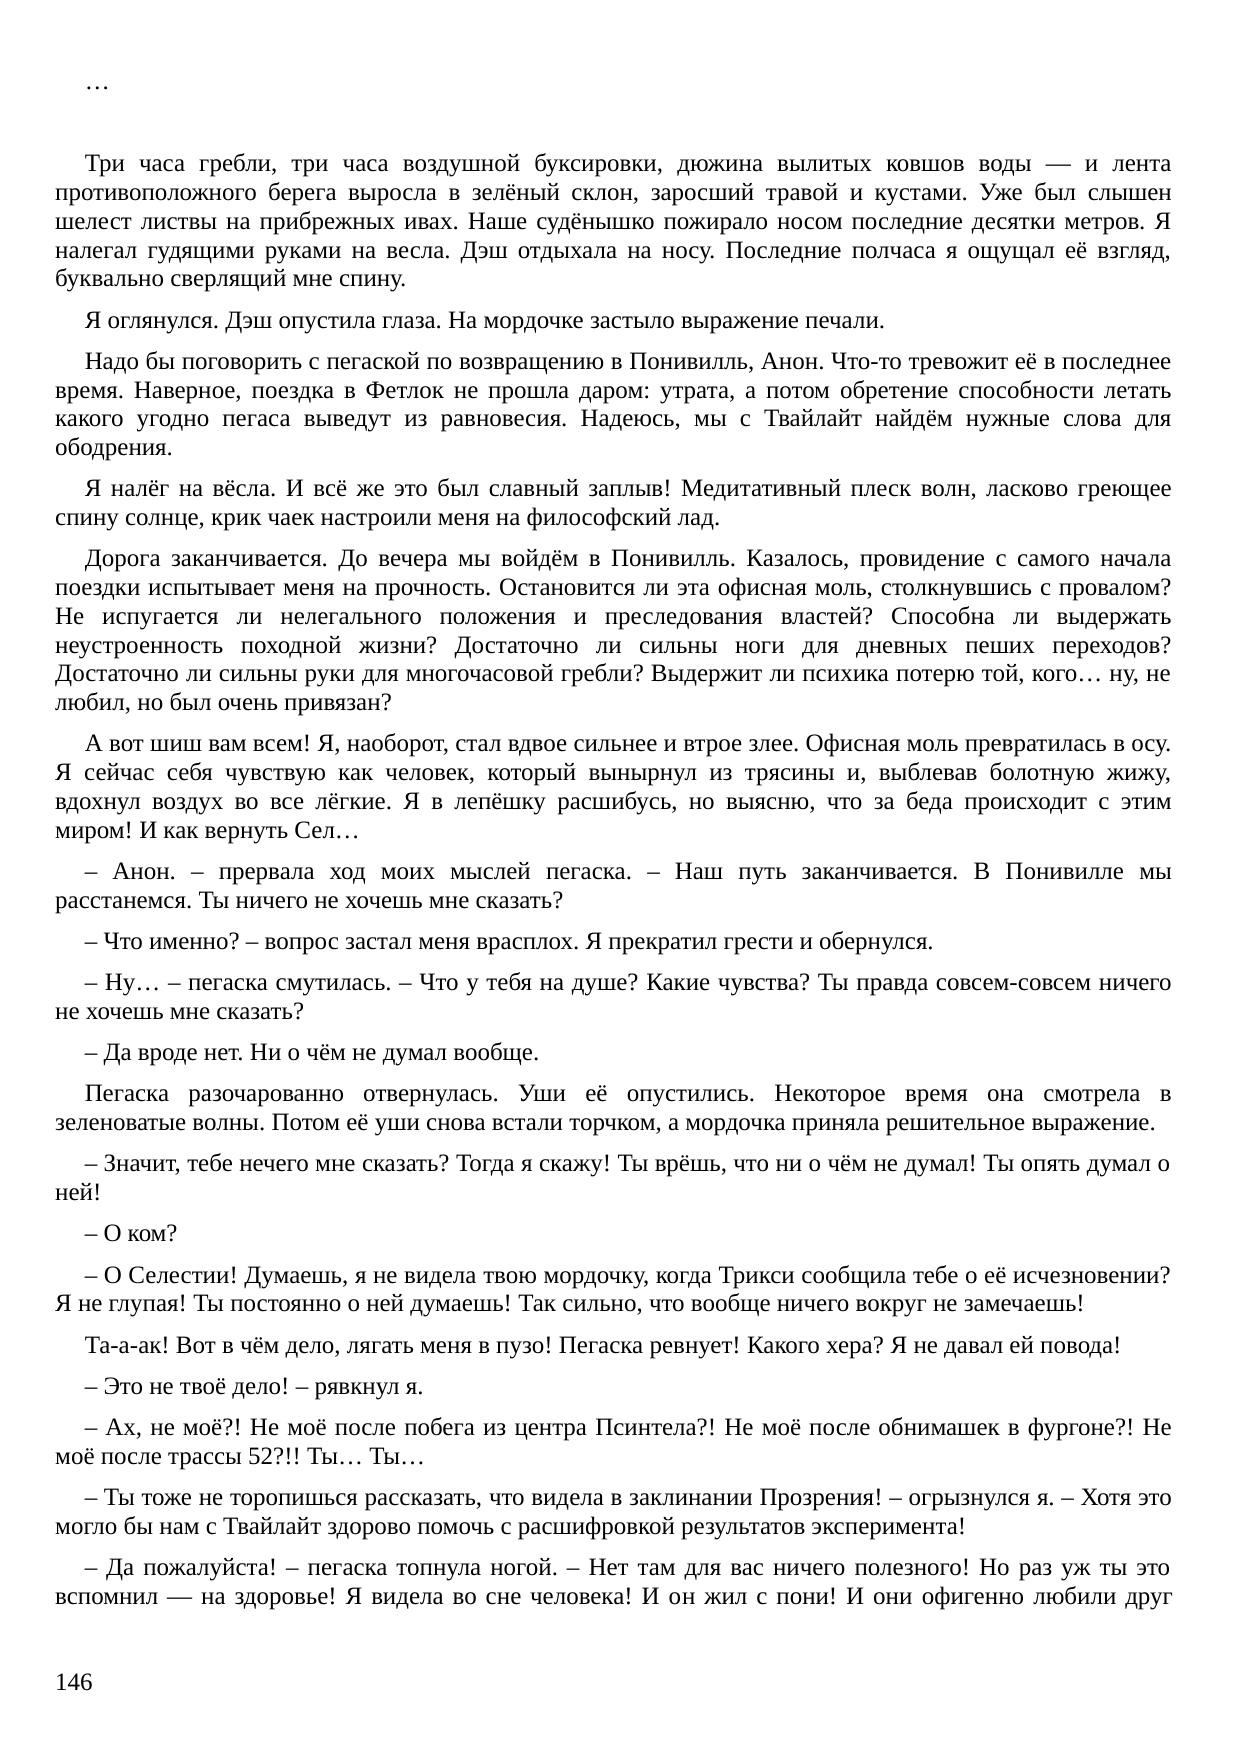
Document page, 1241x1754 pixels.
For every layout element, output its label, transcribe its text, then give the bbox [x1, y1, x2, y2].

text – О Селестии! Думаешь, я не видела твою мордочку, когда Трикси сообщила тебе о её исчезновении? Я не глупая! Ты постоянно о ней думаешь! Так сильно, что вообще ничего вокруг не замечаешь! [55, 1260, 1173, 1317]
text Я оглянулся. Дэш опустила глаза. На мордочке застыло выражение печали. [55, 305, 1173, 333]
text – Анон. – прервала ход моих мыслей пегаска. – Наш путь заканчивается. В Понивилле мы расстанемся. Ты ничего не хочешь мне сказать? [55, 856, 1173, 913]
text – О ком? [55, 1218, 1173, 1247]
text Три часа гребли, три часа воздушной буксировки, дюжина вылитых ковшов воды — и лента противоположного берега выросла в зелёный склон, заросший травой и кустами. Уже был слышен шелест листвы на прибрежных ивах. Наше судёнышко пожирало носом последние десятки метров. Я налегал гудящими руками на весла. Дэш отдыхала на носу. Последние полчаса я ощущал её взгляд, буквально сверлящий мне спину. [55, 148, 1173, 292]
text – Ты тоже не торопишься рассказать, что видела в заклинании Прозрения! – огрызнулся я. – Хотя это могло бы нам с Твайлайт здорово помочь с расшифровкой результатов эксперимента! [55, 1482, 1173, 1540]
text – Да пожалуйста! – пегаска топнула ногой. – Нет там для вас ничего полезного! Но раз уж ты это вспомнил — на здоровье! Я видела во сне человека! И он жил с пони! И они офигенно любили друг [55, 1552, 1173, 1610]
text Пегаска разочарованно отвернулась. Уши её опустились. Некоторое время она смотрела в зеленоватые волны. Потом её уши снова встали торчком, а мордочка приняла решительное выражение. [55, 1078, 1173, 1136]
text – Значит, тебе нечего мне сказать? Тогда я скажу! Ты врёшь, что ни о чём не думал! Ты опять думал о ней! [55, 1148, 1173, 1206]
text – Ах, не моё?! Не моё после побега из центра Псинтела?! Не моё после обнимашек в фургоне?! Не моё после трассы 52?!! Ты… Ты… [55, 1412, 1173, 1470]
text А вот шиш вам всем! Я, наоборот, стал вдвое сильнее и втрое злее. Офисная моль превратилась в осу. Я сейчас себя чувствую как человек, который вынырнул из трясины и, выблевав болотную жижу, вдохнул воздух во все лёгкие. Я в лепёшку расшибусь, но выясню, что за беда происходит с этим миром! И как вернуть Сел… [55, 728, 1173, 843]
text … [55, 66, 1173, 95]
text Я налёг на вёсла. И всё же это был славный заплыв! Медитативный плеск волн, ласково греющее спину солнце, крик чаек настроили меня на философский лад. [55, 473, 1173, 531]
text – Да вроде нет. Ни о чём не думал вообще. [55, 1037, 1173, 1066]
text Надо бы поговорить с пегаской по возвращению в Понивилль, Анон. Что-то тревожит её в последнее время. Наверное, поездка в Фетлок не прошла даром: утрата, а потом обретение способности летать какого угодно пегаса выведут из равновесия. Надеюсь, мы с Твайлайт найдём нужные слова для ободрения. [55, 346, 1173, 461]
text – Что именно? – вопрос застал меня врасплох. Я прекратил грести и обернулся. [55, 926, 1173, 955]
text – Ну… – пегаска смутилась. – Что у тебя на душе? Какие чувства? Ты правда совсем-совсем ничего не хочешь мне сказать? [55, 967, 1173, 1025]
text Та-а-ак! Вот в чём дело, лягать меня в пузо! Пегаска ревнует! Какого хера? Я не давал ей повода! [55, 1330, 1173, 1358]
text Дорога заканчивается. До вечера мы войдём в Понивилль. Казалось, провидение с самого начала поездки испытывает меня на прочность. Остановится ли эта офисная моль, столкнувшись с провалом? Не испугается ли нелегального положения и преследования властей? Способна ли выдержать неустроенность походной жизни? Достаточно ли сильны ноги для дневных пеших переходов? Достаточно ли сильны руки для многочасовой гребли? Выдержит ли психика потерю той, кого… ну, не любил, но был очень привязан? [55, 543, 1173, 716]
text – Это не твоё дело! – рявкнул я. [55, 1371, 1173, 1400]
